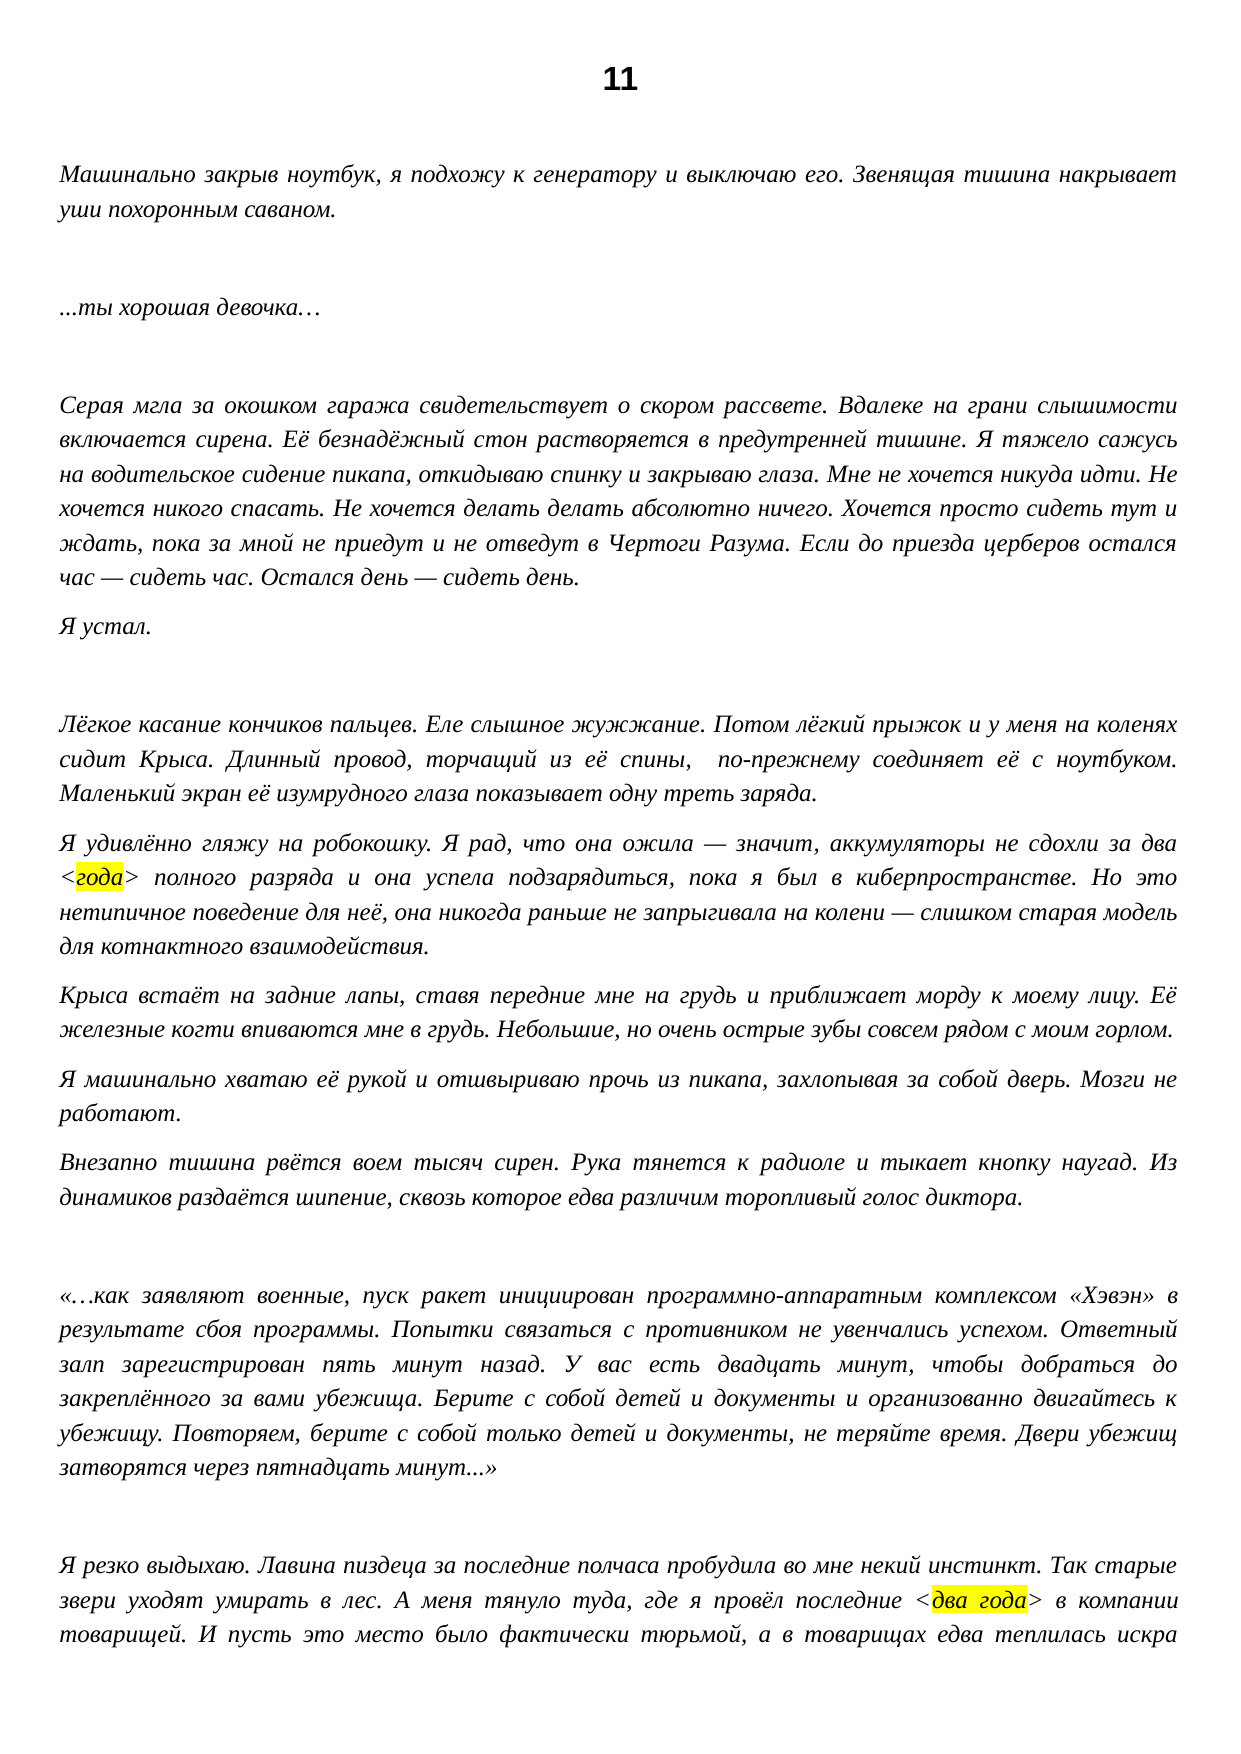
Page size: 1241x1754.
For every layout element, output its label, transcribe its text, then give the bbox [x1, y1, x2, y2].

text Я устал. [59, 611, 1181, 640]
subtitle 11 [59, 59, 1181, 98]
text Крыса встаёт на задние лапы, ставя передние мне на грудь и приближает морду к моему лицу. Её железные когти впиваются мне в грудь. Небольшие, но очень острые зубы совсем рядом с моим горлом. [59, 980, 1181, 1043]
text Машинально закрыв ноутбук, я подхожу к генератору и выключаю его. Звенящая тишина накрывает уши похоронным саваном. [59, 159, 1181, 222]
text ...ты хорошая девочка… [59, 292, 1181, 321]
text Серая мгла за окошком гаража свидетельствует о скором рассвете. Вдалеке на грани слышимости включается сирена. Её безнадёжный стон растворяется в предутренней тишине. Я тяжело сажусь на водительское сидение пикапа, откидываю спинку и закрываю глаза. Мне не хочется никуда идти. Не хочется никого спасать. Не хочется делать делать абсолютно ничего. Хочется просто сидеть тут и ждать, пока за мной не приедут и не отведут в Чертоги Разума. Если до приезда церберов остался час — сидеть час. Остался день — сидеть день. [59, 390, 1181, 591]
text Я машинально хватаю её рукой и отшвыриваю прочь из пикапа, захлопывая за собой дверь. Мозги не работают. [59, 1064, 1181, 1127]
text Лёгкое касание кончиков пальцев. Еле слышное жужжание. Потом лёгкий прыжок и у меня на коленях сидит Крыса. Длинный провод, торчащий из её спины, по-прежнему соединяет её с ноутбуком. Маленький экран её изумрудного глаза показывает одну треть заряда. [59, 709, 1181, 807]
text Внезапно тишина рвётся воем тысяч сирен. Рука тянется к радиоле и тыкает кнопку наугад. Из динамиков раздаётся шипение, сквозь которое едва различим торопливый голос диктора. [59, 1147, 1181, 1210]
text «…как заявляют военные, пуск ракет инициирован программно-аппаратным комплексом «Хэвэн» в результате сбоя программы. Попытки связаться с противником не увенчались успехом. Ответный залп зарегистрирован пять минут назад. У вас есть двадцать минут, чтобы добраться до закреплённого за вами убежища. Берите с собой детей и документы и организованно двигайтесь к убежищу. Повторяем, берите с собой только детей и документы, не теряйте время. Двери убежищ затворятся через пятнадцать минут...» [59, 1280, 1181, 1481]
text Я резко выдыхаю. Лавина пиздеца за последние полчаса пробудила во мне некий инстинкт. Так старые звери уходят умирать в лес. А меня тянуло туда, где я провёл последние <два года> в компании товарищей. И пусть это место было фактически тюрьмой, а в товарищах едва теплилась искра [59, 1550, 1181, 1648]
text Я удивлённо гляжу на робокошку. Я рад, что она ожила — значит, аккумуляторы не сдохли за два <года> полного разряда и она успела подзарядиться, пока я был в киберпространстве. Но это нетипичное поведение для неё, она никогда раньше не запрыгивала на колени — слишком старая модель для котнактного взаимодействия. [59, 828, 1181, 960]
